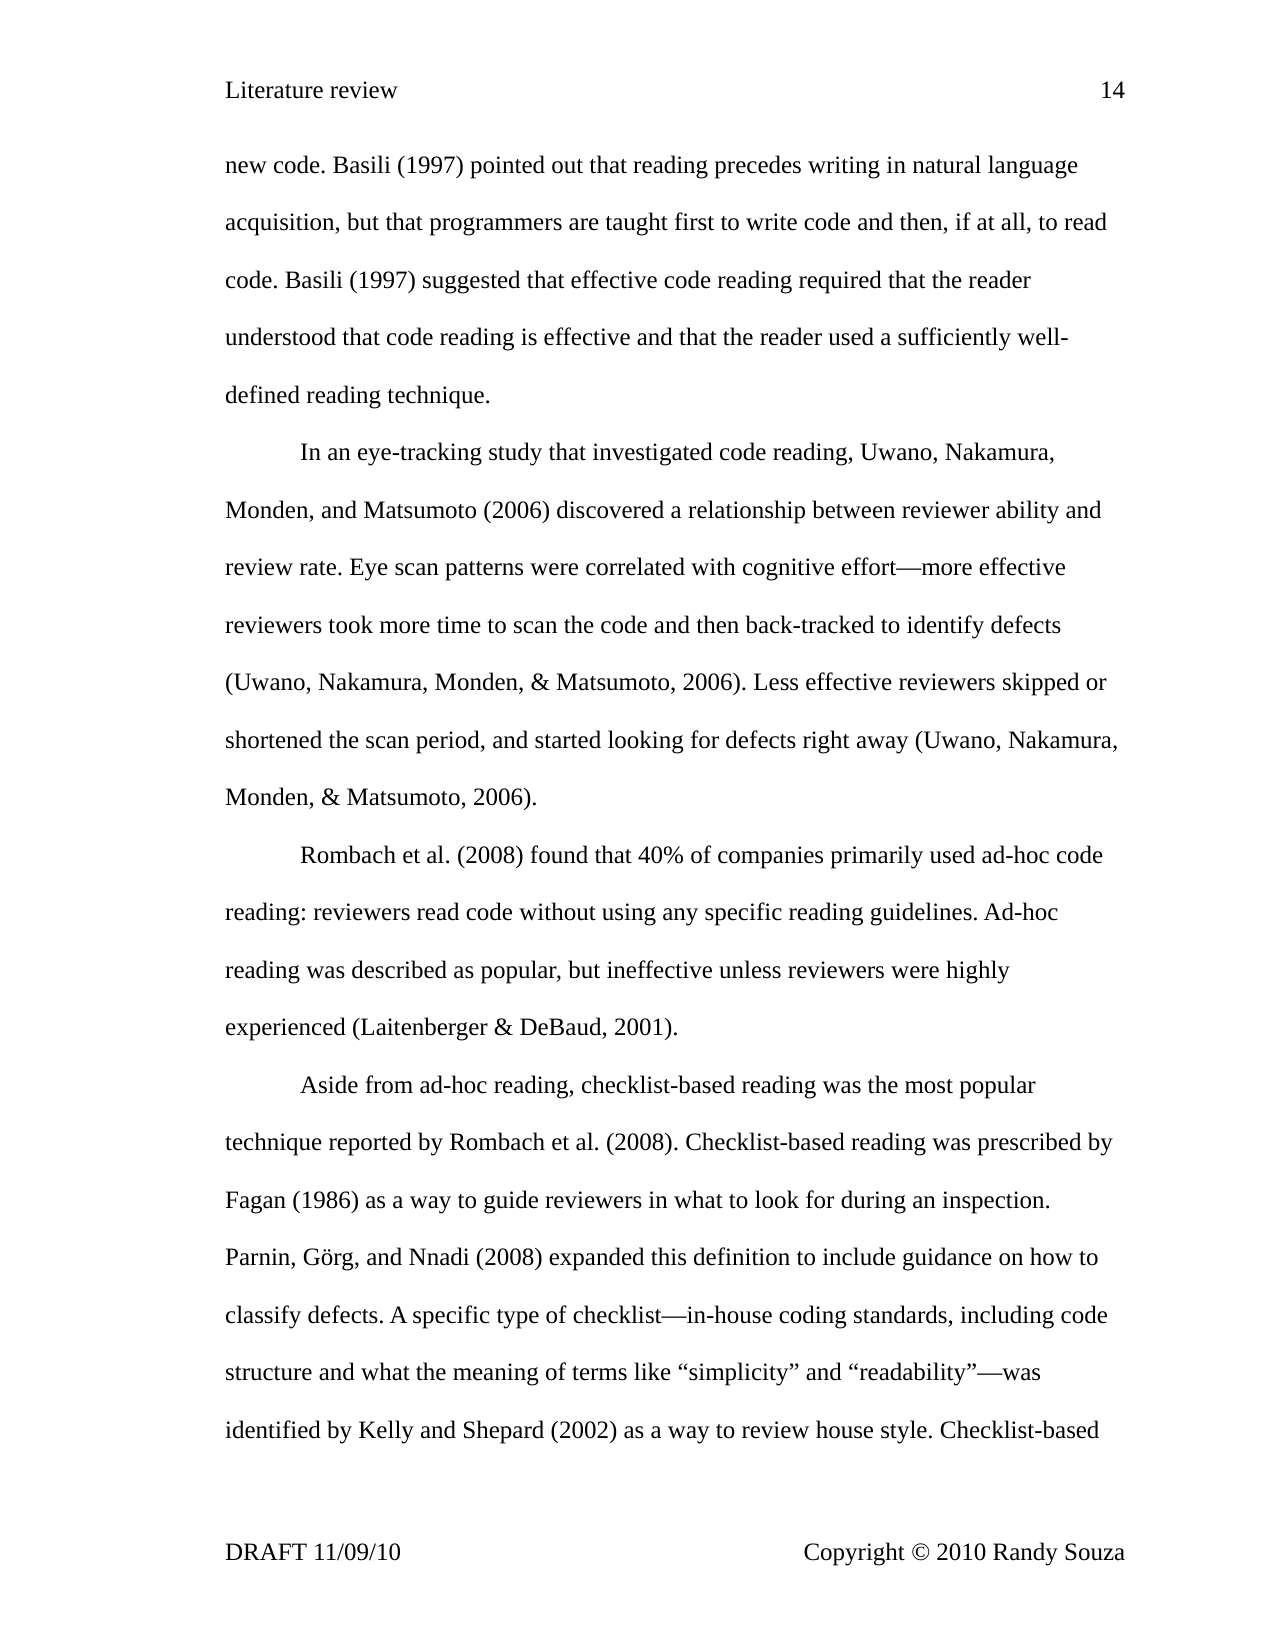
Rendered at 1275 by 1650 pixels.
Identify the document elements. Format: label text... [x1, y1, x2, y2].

text Aside from ad-hoc reading, checklist-based reading was the most popular technique reported by Rombach et al. (2008). Checklist-based reading was prescribed by Fagan (1986) as a way to guide reviewers in what to look for during an inspection. Parnin, Görg, and Nnadi (2008) expanded this definition to include guidance on how to classify defects. A specific type of checklist—in-house coding standards, including code structure and what the meaning of terms like “simplicity” and “readability”—was identified by Kelly and Shepard (2002) as a way to review house style. Checklist-based [225, 1070, 1125, 1444]
text new code. Basili (1997) pointed out that reading precedes writing in natural language acquisition, but that programmers are taught first to write code and then, if at all, to read code. Basili (1997) suggested that effective code reading required that the reader understood that code reading is effective and that the reader used a sufficiently well-defined reading technique. [225, 150, 1125, 409]
text In an eye-tracking study that investigated code reading, Uwano, Nakamura, Monden, and Matsumoto (2006) discovered a relationship between reviewer ability and review rate. Eye scan patterns were correlated with cognitive effort—more effective reviewers took more time to scan the code and then back-tracked to identify defects (Uwano, Nakamura, Monden, & Matsumoto, 2006). Less effective reviewers skipped or shortened the scan period, and started looking for defects right away (Uwano, Nakamura, Monden, & Matsumoto, 2006). [225, 437, 1125, 811]
text Rombach et al. (2008) found that 40% of companies primarily used ad-hoc code reading: reviewers read code without using any specific reading guidelines. Ad-hoc reading was described as popular, but ineffective unless reviewers were highly experienced (Laitenberger & DeBaud, 2001). [225, 840, 1125, 1041]
